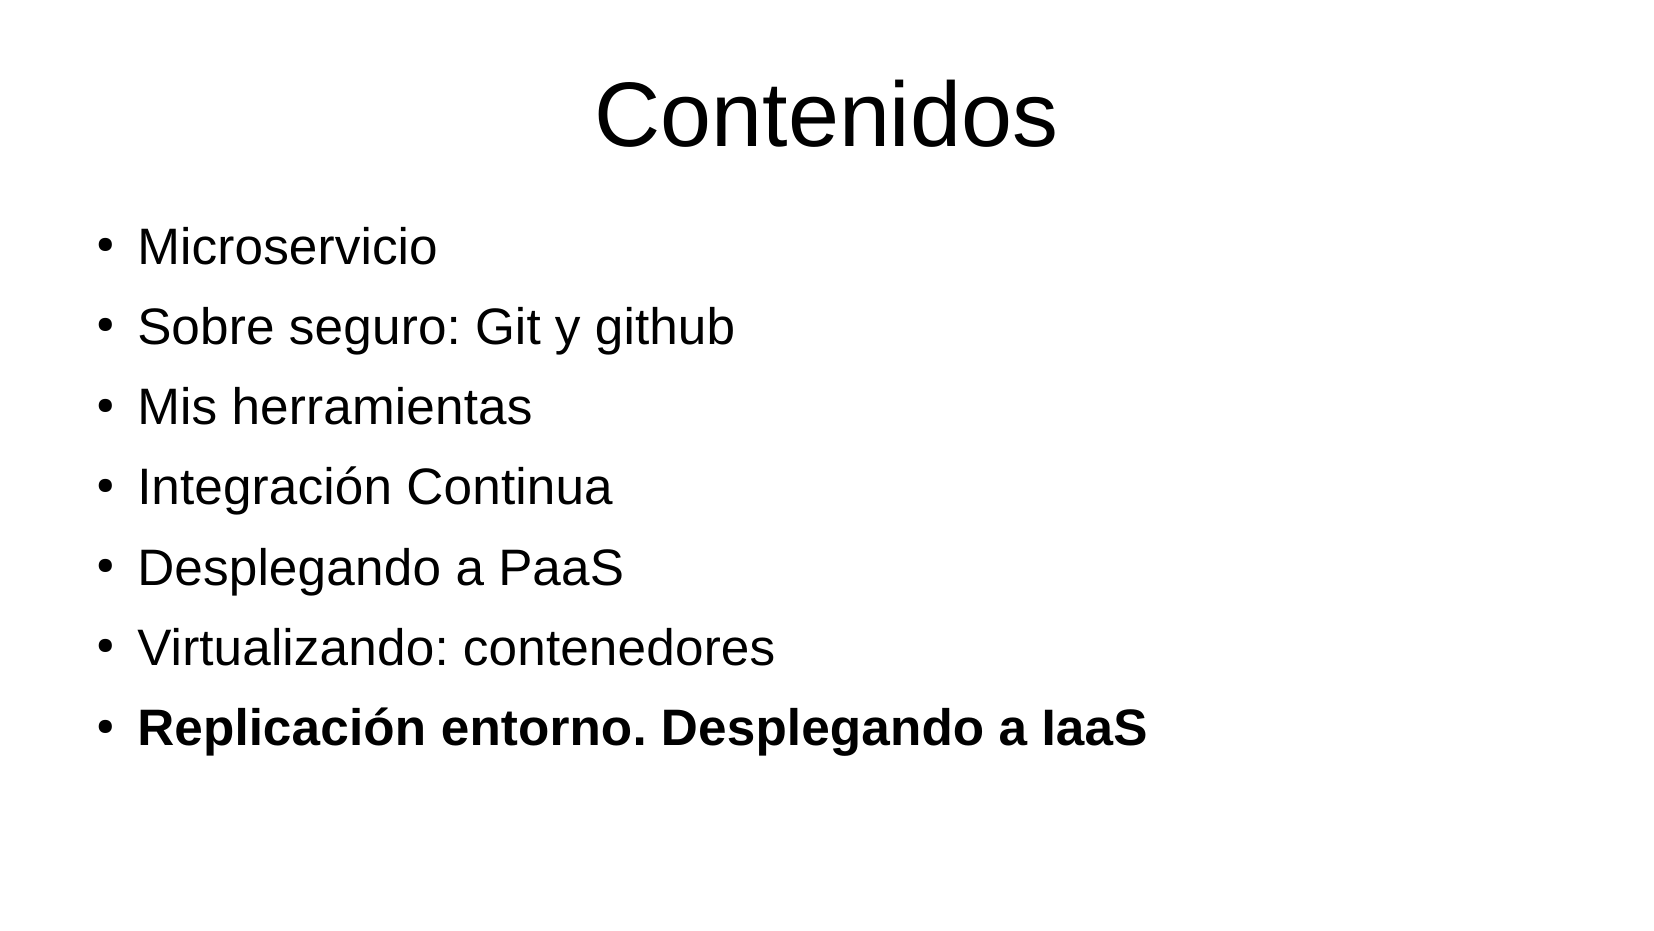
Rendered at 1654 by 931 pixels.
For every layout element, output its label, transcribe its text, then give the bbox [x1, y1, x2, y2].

title Contenidos [82, 37, 1571, 193]
list Microservicio Sobre seguro: Git y github Mis herramientas Integración Continua Desplegando a PaaS Virtualizando: contenedores Replicación entorno. Desplegando a IaaS [82, 217, 1571, 758]
